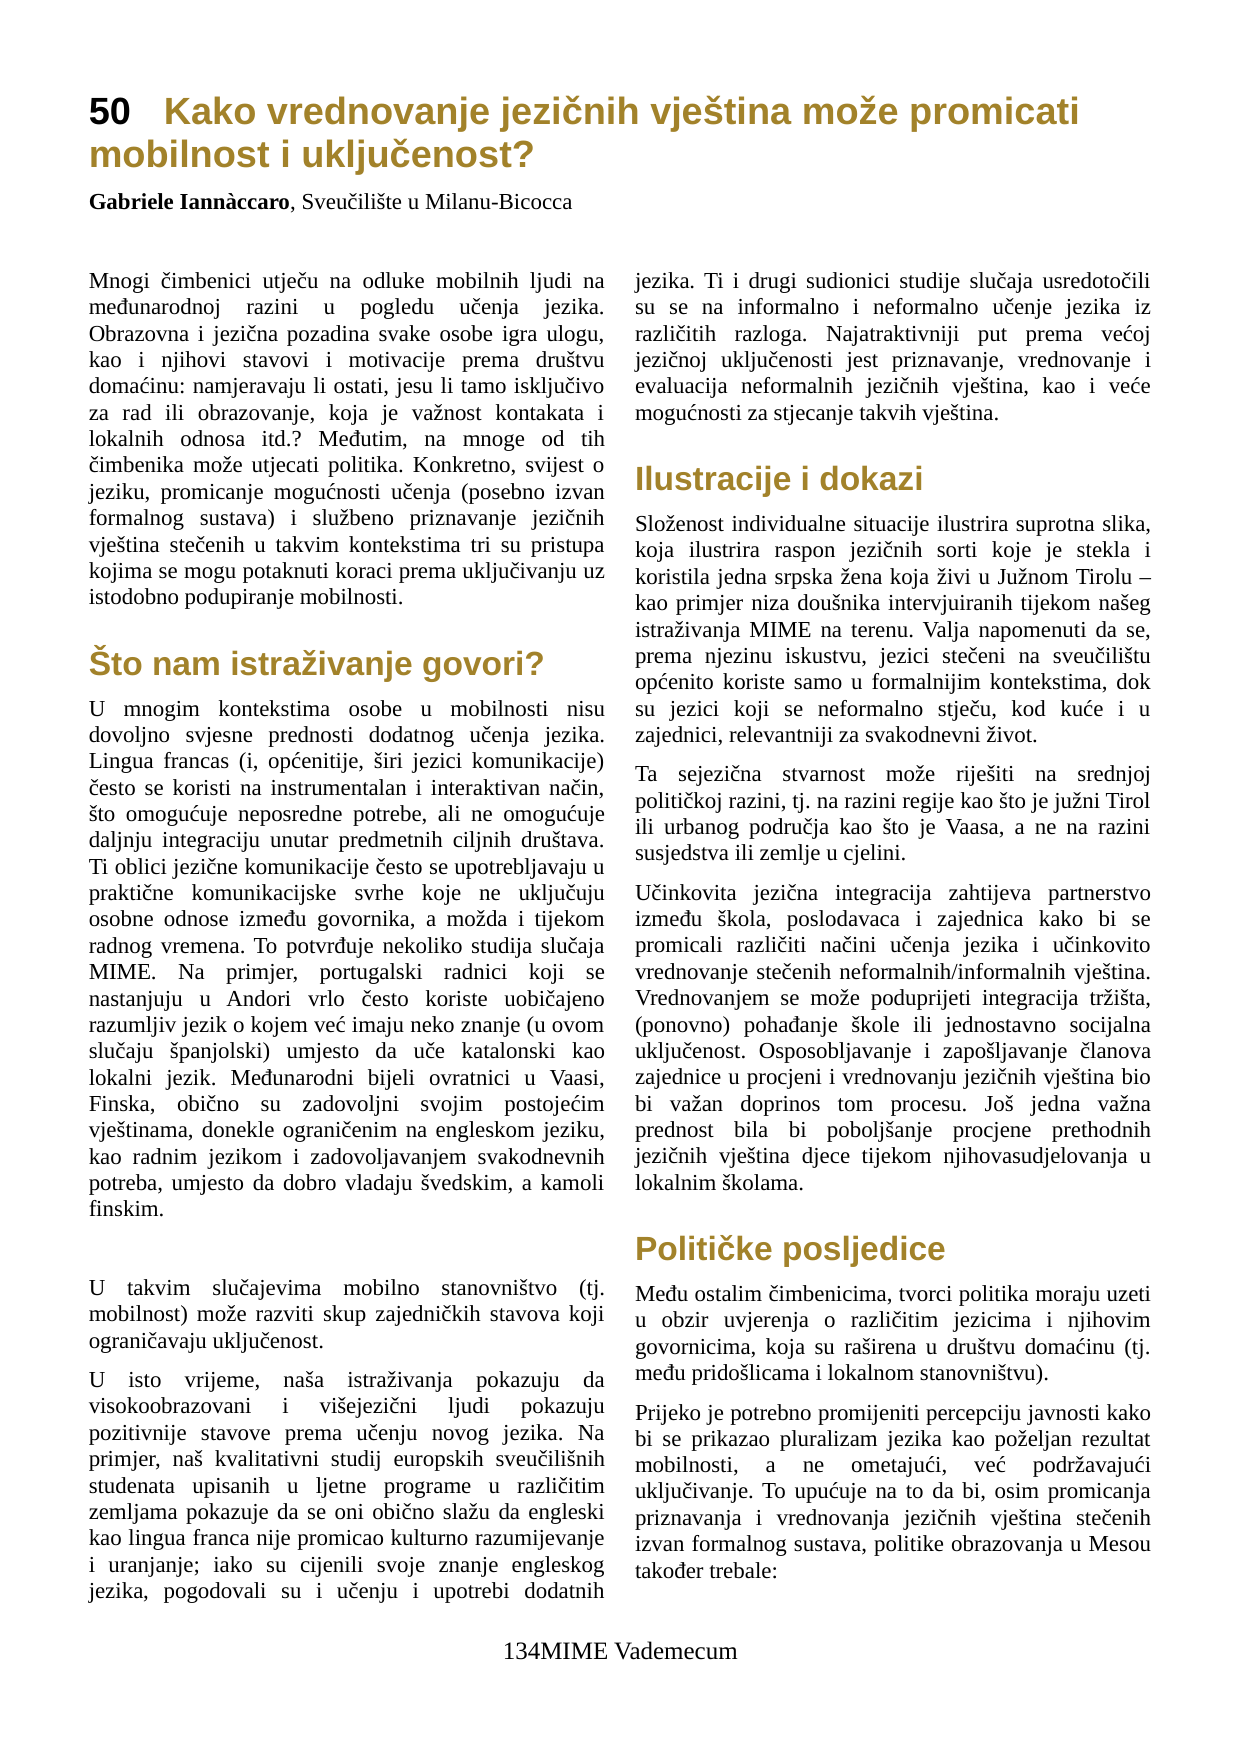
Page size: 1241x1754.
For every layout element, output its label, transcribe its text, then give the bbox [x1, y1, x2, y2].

subtitle Kako vrednovanje jezičnih vještina može promicati mobilnost i uključenost? [88, 88, 1152, 176]
text Složenost individualne situacije ilustrira suprotna slika, koja ilustrira raspon jezičnih sorti koje je stekla i koristila jedna srpska žena koja živi u Južnom Tirolu – kao primjer niza doušnika intervjuiranih tijekom našeg istraživanja MIME na terenu. Valja napomenuti da se, prema njezinu iskustvu, jezici stečeni na sveučilištu općenito koriste samo u formalnijim kontekstima, dok su jezici koji se neformalno stječu, kod kuće i u zajednici, relevantniji za svakodnevni život. [635, 510, 1152, 747]
text U mnogim kontekstima osobe u mobilnosti nisu dovoljno svjesne prednosti dodatnog učenja jezika. Lingua francas (i, općenitije, širi jezici komunikacije) često se koristi na instrumentalan i interaktivan način, što omogućuje neposredne potrebe, ali ne omogućuje daljnju integraciju unutar predmetnih ciljnih društava. Ti oblici jezične komunikacije često se upotrebljavaju u praktične komunikacijske svrhe koje ne uključuju osobne odnose između govornika, a možda i tijekom radnog vremena. To potvrđuje nekoliko studija slučaja MIME. Na primjer, portugalski radnici koji se nastanjuju u Andori vrlo često koriste uobičajeno razumljiv jezik o kojem već imaju neko znanje (u ovom slučaju španjolski) umjesto da uče katalonski kao lokalni jezik. Međunarodni bijeli ovratnici u Vaasi, Finska, obično su zadovoljni svojim postojećim vještinama, donekle ograničenim na engleskom jeziku, kao radnim jezikom i zadovoljavanjem svakodnevnih potreba, umjesto da dobro vladaju švedskim, a kamoli finskim. [88, 695, 605, 1222]
text U isto vrijeme, naša istraživanja pokazuju da visokoobrazovani i višejezični ljudi pokazuju pozitivnije stavove prema učenju novog jezika. Na primjer, naš kvalitativni studij europskih sveučilišnih studenata upisanih u ljetne programe u različitim zemljama pokazuje da se oni obično slažu da engleski kao lingua franca nije promicao kulturno razumijevanje i uranjanje; iako su cijenili svoje znanje engleskog jezika, pogodovali su i učenju i upotrebi dodatnih [88, 1366, 605, 1603]
subtitle Ilustracije i dokazi [635, 459, 1152, 498]
text U takvim slučajevima mobilno stanovništvo (tj. mobilnost) može razviti skup zajedničkih stavova koji ograničavaju uključenost. [88, 1274, 605, 1353]
text Učinkovita jezična integracija zahtijeva partnerstvo između škola, poslodavaca i zajednica kako bi se promicali različiti načini učenja jezika i učinkovito vrednovanje stečenih neformalnih/informalnih vještina. Vrednovanjem se može poduprijeti integracija tržišta, (ponovno) pohađanje škole ili jednostavno socijalna uključenost. Osposobljavanje i zapošljavanje članova zajednice u procjeni i vrednovanju jezičnih vještina bio bi važan doprinos tom procesu. Još jedna važna prednost bila bi poboljšanje procjene prethodnih jezičnih vještina djece tijekom njihovasudjelovanja u lokalnim školama. [635, 879, 1152, 1195]
text jezika. Ti i drugi sudionici studije slučaja usredotočili su se na informalno i neformalno učenje jezika iz različitih razloga. Najatraktivniji put prema većoj jezičnoj uključenosti jest priznavanje, vrednovanje i evaluacija neformalnih jezičnih vještina, kao i veće mogućnosti za stjecanje takvih vještina. [635, 267, 1152, 425]
subtitle Što nam istraživanje govori? [88, 643, 605, 682]
text Među ostalim čimbenicima, tvorci politika moraju uzeti u obzir uvjerenja o različitim jezicima i njihovim govornicima, koja su raširena u društvu domaćinu (tj. među pridošlicama i lokalnom stanovništvu). [635, 1280, 1152, 1386]
text Mnogi čimbenici utječu na odluke mobilnih ljudi na međunarodnoj razini u pogledu učenja jezika. Obrazovna i jezična pozadina svake osobe igra ulogu, kao i njihovi stavovi i motivacije prema društvu domaćinu: namjeravaju li ostati, jesu li tamo isključivo za rad ili obrazovanje, koja je važnost kontakata i lokalnih odnosa itd.? Međutim, na mnoge od tih čimbenika može utjecati politika. Konkretno, svijest o jeziku, promicanje mogućnosti učenja (posebno izvan formalnog sustava) i službeno priznavanje jezičnih vještina stečenih u takvim kontekstima tri su pristupa kojima se mogu potaknuti koraci prema uključivanju uz istodobno podupiranje mobilnosti. [88, 267, 605, 610]
text Prijeko je potrebno promijeniti percepciju javnosti kako bi se prikazao pluralizam jezika kao poželjan rezultat mobilnosti, a ne ometajući, već podržavajući uključivanje. To upućuje na to da bi, osim promicanja priznavanja i vrednovanja jezičnih vještina stečenih izvan formalnog sustava, politike obrazovanja u Mesou također trebale: [635, 1398, 1152, 1583]
subtitle Političke posljedice [635, 1229, 1152, 1268]
text Gabriele Iannàccaro, Sveučilište u Milanu-Bicocca [88, 188, 1152, 215]
text Ta sejezična stvarnost može riješiti na srednjoj političkoj razini, tj. na razini regije kao što je južni Tirol ili urbanog područja kao što je Vaasa, a ne na razini susjedstva ili zemlje u cjelini. [635, 760, 1152, 866]
